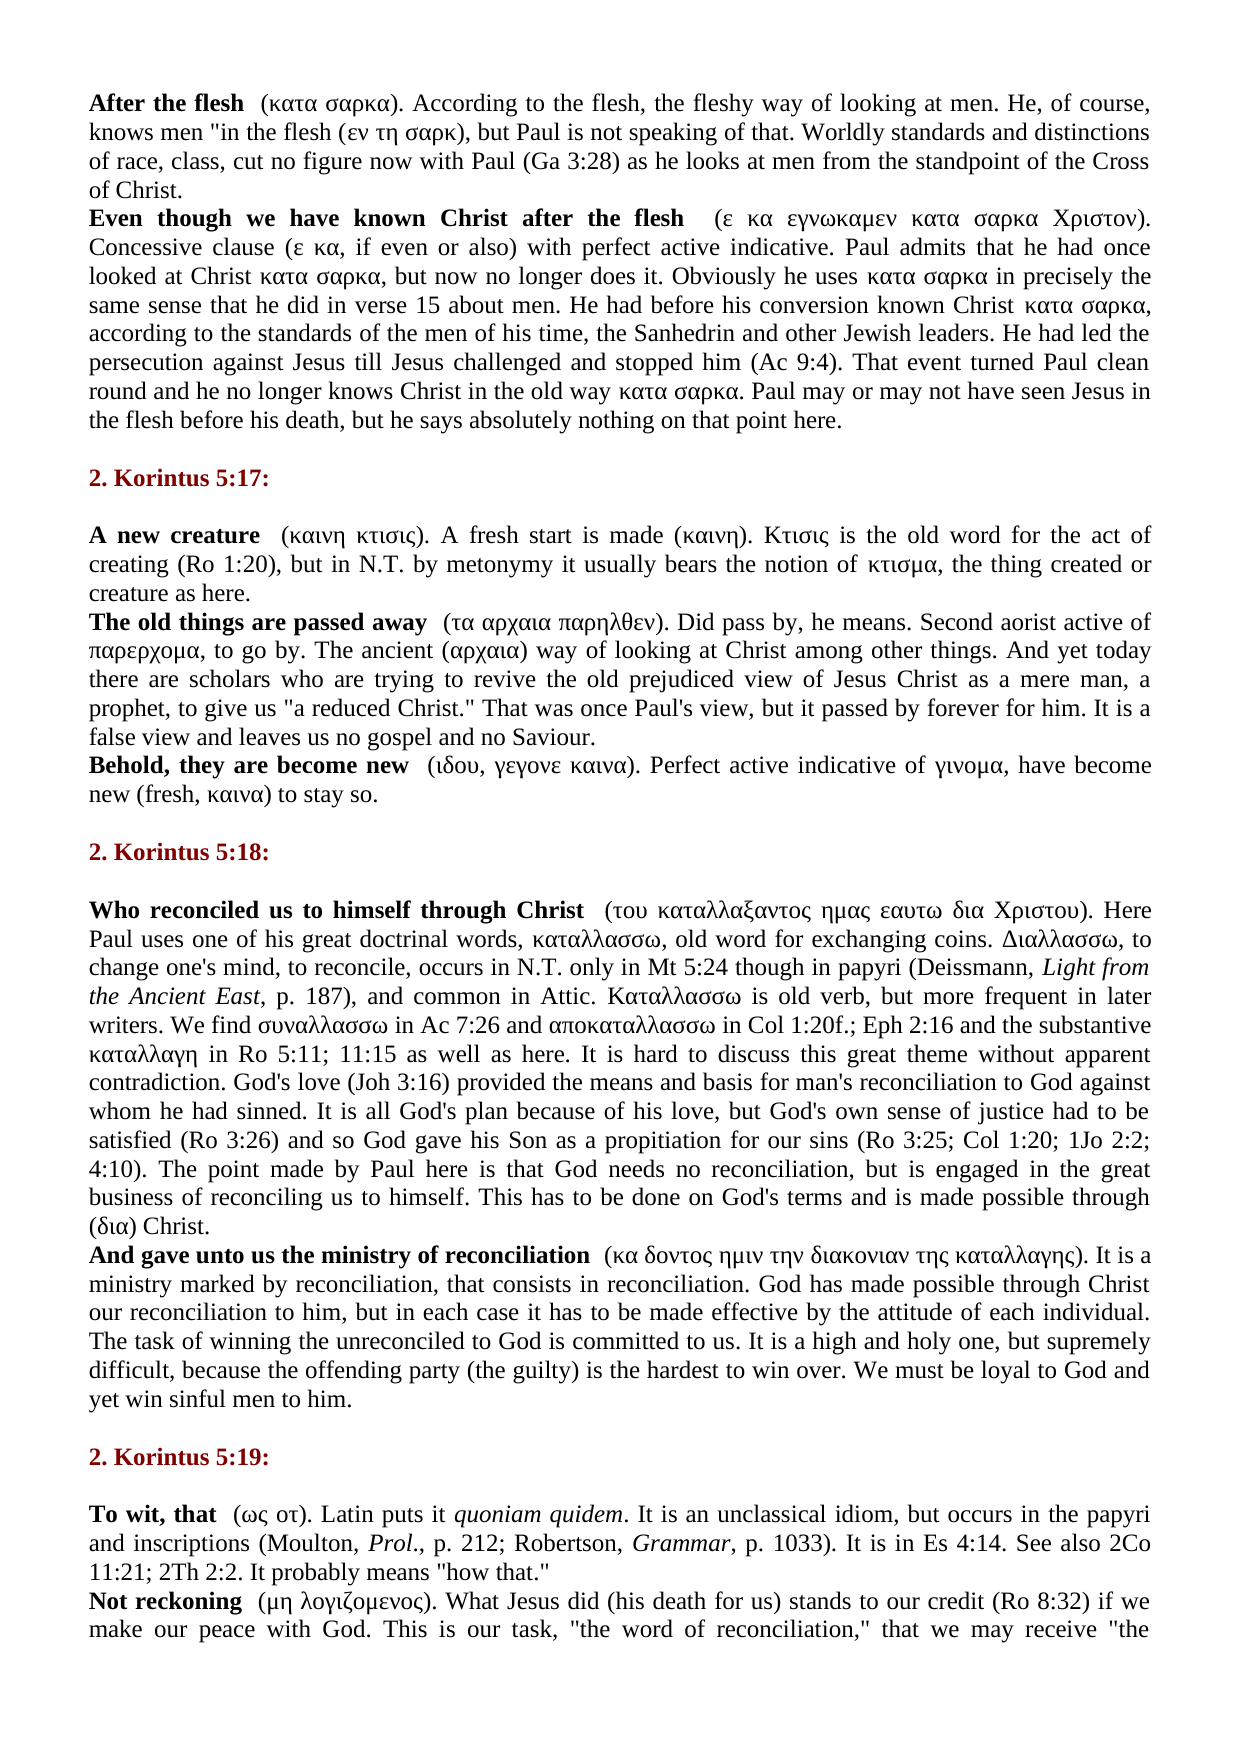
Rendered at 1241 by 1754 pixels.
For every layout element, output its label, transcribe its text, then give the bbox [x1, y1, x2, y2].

text Even though we have known Christ after the flesh (ε κα εγνωκαμεν κατα σαρκα Χριστον). Concessive clause (ε κα, if even or also) with perfect active indicative. Paul admits that he had once looked at Christ κατα σαρκα, but now no longer does it. Obviously he uses κατα σαρκα in precisely the same sense that he did in verse 15 about men. He had before his conversion known Christ κατα σαρκα, according to the standards of the men of his time, the Sanhedrin and other Jewish leaders. He had led the persecution against Jesus till Jesus challenged and stopped him (Ac 9:4). That event turned Paul clean round and he no longer knows Christ in the old way κατα σαρκα. Paul may or may not have seen Jesus in the flesh before his death, but he says absolutely nothing on that point here. [88, 203, 1152, 433]
text 2. Korintus 5:17: [88, 463, 1152, 492]
text Who reconciled us to himself through Christ (του καταλλαξαντος ημας εαυτω δια Χριστου). Here Paul uses one of his great doctrinal words, καταλλασσω, old word for exchanging coins. Διαλλασσω, to change one's mind, to reconcile, occurs in N.T. only in Mt 5:24 though in papyri (Deissmann, Light from the Ancient East, p. 187), and common in Attic. Καταλλασσω is old verb, but more frequent in later writers. We find συναλλασσω in Ac 7:26 and αποκαταλλασσω in Col 1:20f.; Eph 2:16 and the substantive καταλλαγη in Ro 5:11; 11:15 as well as here. It is hard to discuss this great theme without apparent contradiction. God's love (Joh 3:16) provided the means and basis for man's reconciliation to God against whom he had sinned. It is all God's plan because of his love, but God's own sense of justice had to be satisfied (Ro 3:26) and so God gave his Son as a propitiation for our sins (Ro 3:25; Col 1:20; 1Jo 2:2; 4:10). The point made by Paul here is that God needs no reconciliation, but is engaged in the great business of reconciling us to himself. This has to be done on God's terms and is made possible through (δια) Christ. [88, 895, 1152, 1240]
text After the flesh (κατα σαρκα). According to the flesh, the fleshy way of looking at men. He, of course, knows men "in the flesh (εν τη σαρκ), but Paul is not speaking of that. Worldly standards and distinctions of race, class, cut no figure now with Paul (Ga 3:28) as he looks at men from the standpoint of the Cross of Christ. [88, 88, 1152, 203]
text Not reckoning (μη λογιζομενος). What Jesus did (his death for us) stands to our credit (Ro 8:32) if we make our peace with God. This is our task, "the word of reconciliation," that we may receive "the [88, 1586, 1152, 1643]
text And gave unto us the ministry of reconciliation (κα δοντος ημιν την διακονιαν της καταλλαγης). It is a ministry marked by reconciliation, that consists in reconciliation. God has made possible through Christ our reconciliation to him, but in each case it has to be made effective by the attitude of each individual. The task of winning the unreconciled to God is committed to us. It is a high and holy one, but supremely difficult, because the offending party (the guilty) is the hardest to win over. We must be loyal to God and yet win sinful men to him. [88, 1240, 1152, 1412]
text Behold, they are become new (ιδου, γεγονε καινα). Perfect active indicative of γινομα, have become new (fresh, καινα) to stay so. [88, 751, 1152, 808]
text A new creature (καινη κτισις). A fresh start is made (καινη). Κτισις is the old word for the act of creating (Ro 1:20), but in N.T. by metonymy it usually bears the notion of κτισμα, the thing created or creature as here. [88, 521, 1152, 607]
text 2. Korintus 5:18: [88, 837, 1152, 866]
text To wit, that (ως οτ). Latin puts it quoniam quidem. It is an unclassical idiom, but occurs in the papyri and inscriptions (Moulton, Prol., p. 212; Robertson, Grammar, p. 1033). It is in Es 4:14. See also 2Co 11:21; 2Th 2:2. It probably means "how that." [88, 1499, 1152, 1586]
text 2. Korintus 5:19: [88, 1442, 1152, 1471]
text The old things are passed away (τα αρχαια παρηλθεν). Did pass by, he means. Second aorist active of παρερχομα, to go by. The ancient (αρχαια) way of looking at Christ among other things. And yet today there are scholars who are trying to revive the old prejudiced view of Jesus Christ as a mere man, a prophet, to give us "a reduced Christ." That was once Paul's view, but it passed by forever for him. It is a false view and leaves us no gospel and no Saviour. [88, 607, 1152, 751]
